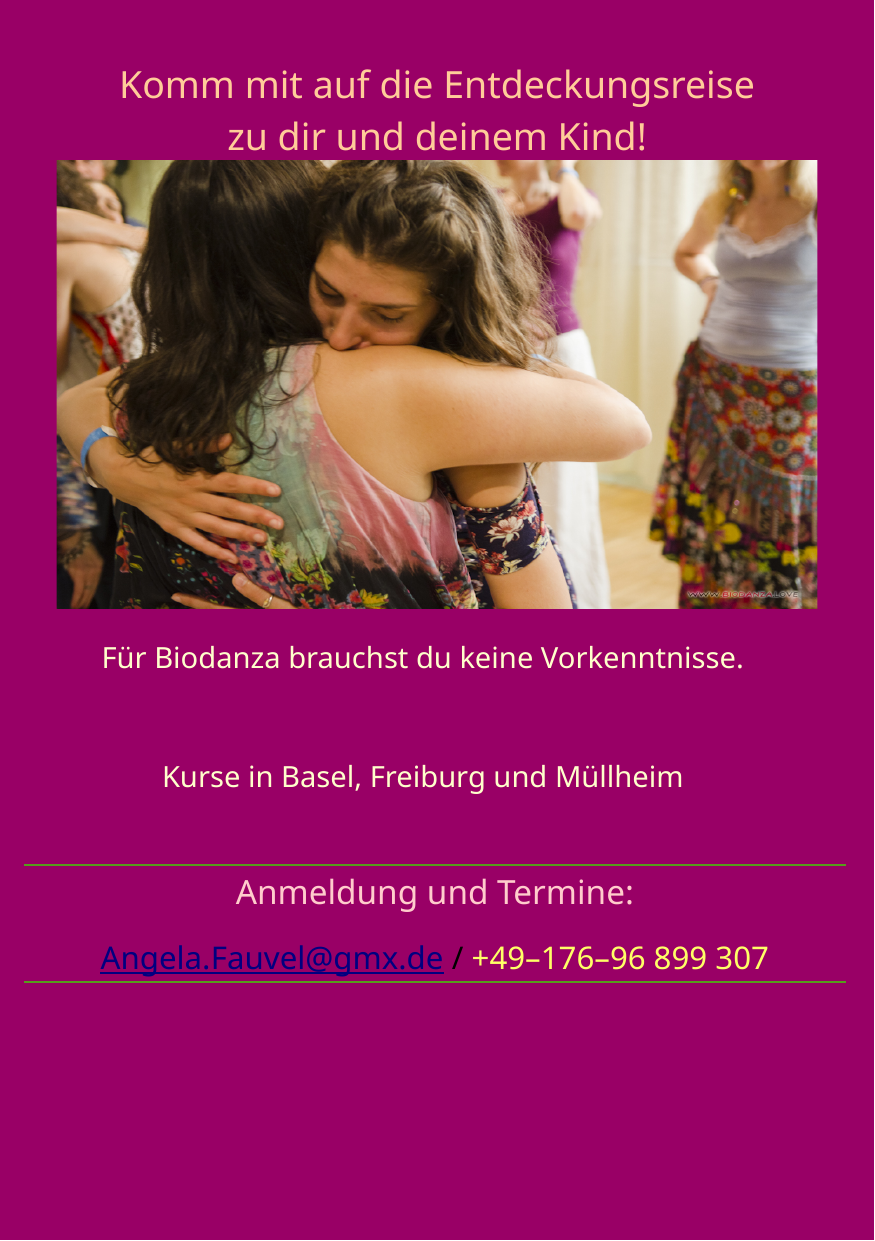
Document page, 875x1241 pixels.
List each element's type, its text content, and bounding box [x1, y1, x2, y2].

text Komm mit auf die Entdeckungsreise zu dir und deinem Kind! [0, 59, 874, 161]
text Kurse in Basel, Freiburg und Müllheim [0, 697, 846, 847]
text Anmeldung und Termine: Angela.Fauvel@gmx.de / +49–176–96 899 307 [24, 866, 846, 981]
picture [56, 160, 818, 609]
text Für Biodanza brauchst du keine Vorkenntnisse. [0, 637, 846, 677]
